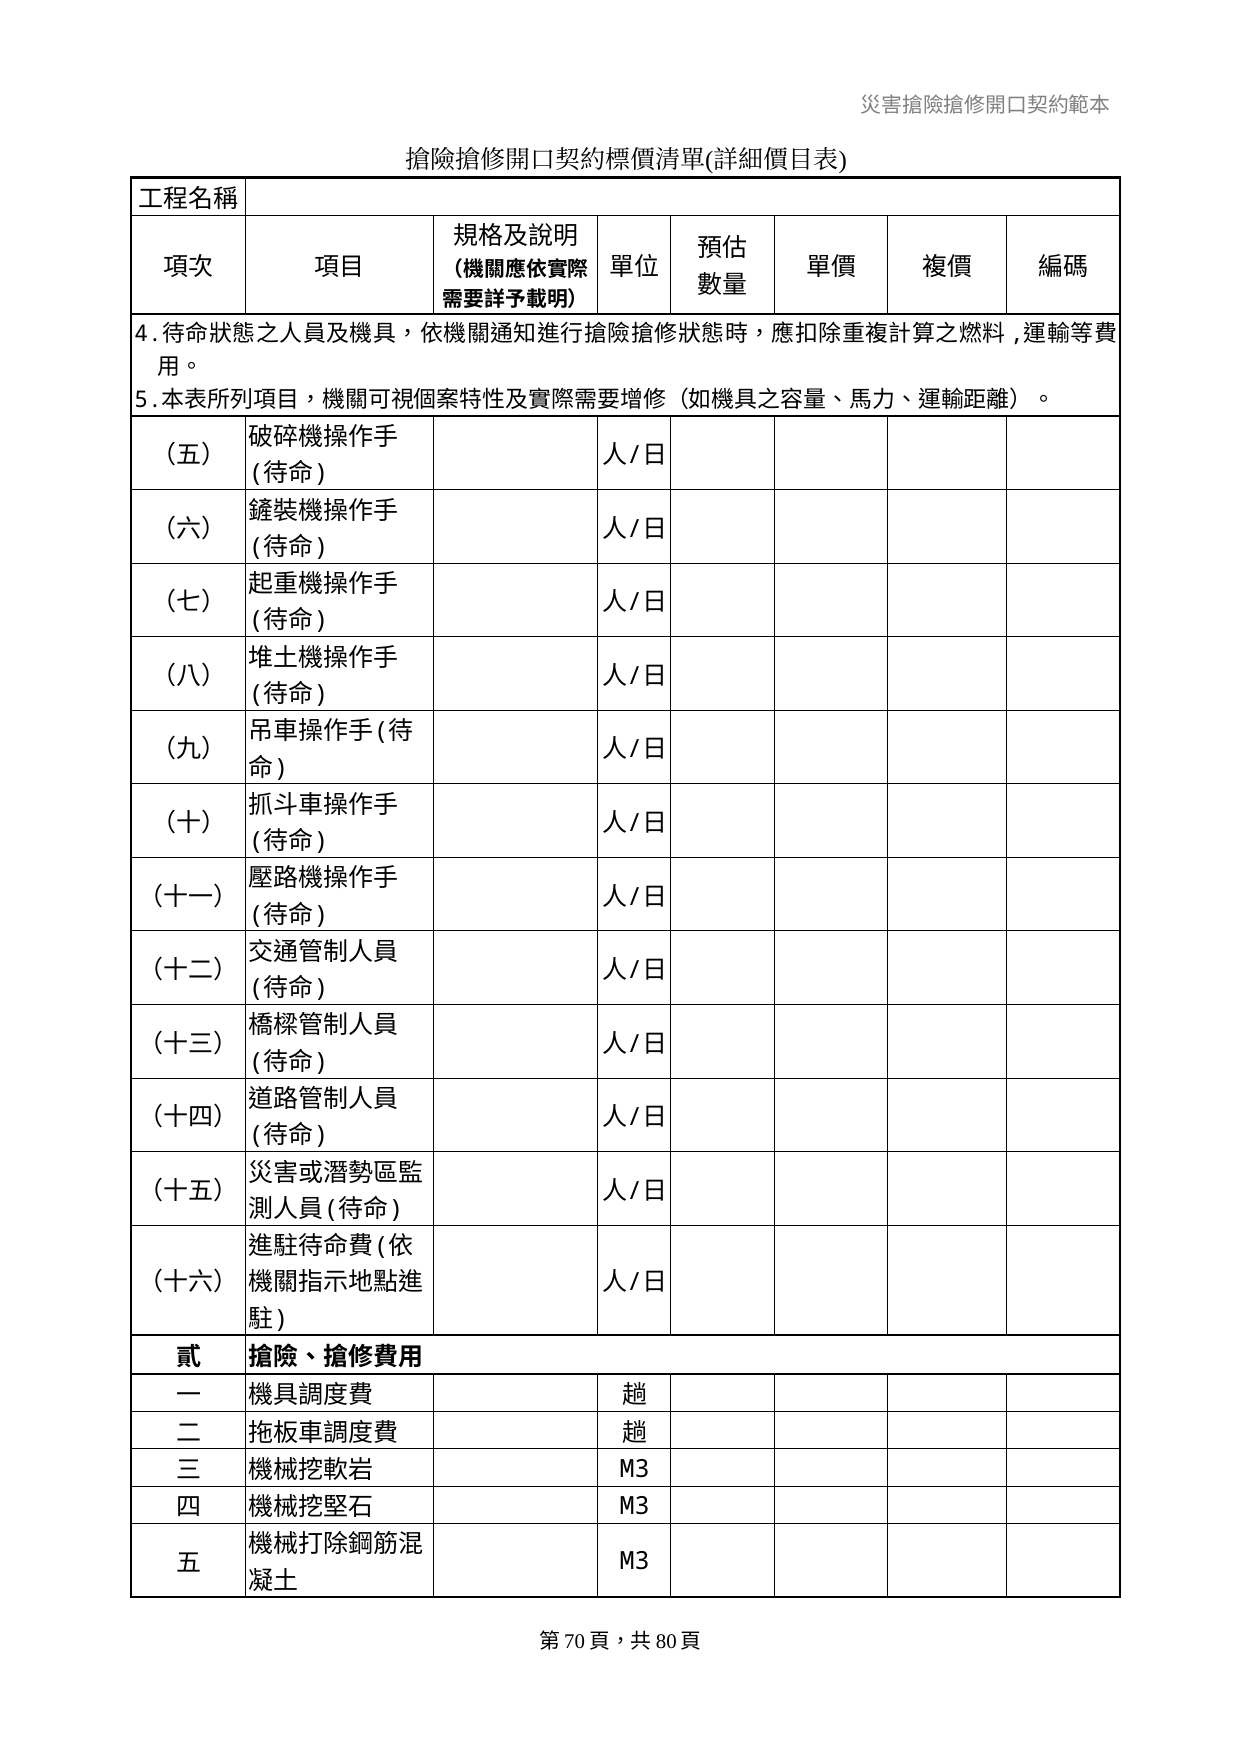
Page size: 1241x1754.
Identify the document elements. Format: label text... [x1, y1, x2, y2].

table_cell M3 [598, 1487, 670, 1523]
table_cell 單價 [775, 216, 887, 312]
table_cell [434, 1152, 597, 1224]
table_cell 機具調度費 [246, 1375, 433, 1411]
table_cell 貳 [132, 1336, 245, 1373]
table_cell [434, 858, 597, 930]
table_cell 人/日 [598, 1005, 670, 1077]
table_cell 機械挖堅石 [246, 1487, 433, 1523]
table_cell [434, 637, 597, 710]
table_cell 災害或潛勢區監測人員(待命) [246, 1152, 433, 1224]
table_cell [888, 564, 1006, 636]
table_cell [775, 417, 887, 489]
table_cell 人/日 [598, 1152, 670, 1224]
table_cell （十三） [132, 1005, 245, 1077]
table_cell 三 [132, 1449, 245, 1486]
table_cell [671, 858, 774, 930]
table_cell 複價 [888, 216, 1006, 312]
table_cell [671, 417, 774, 489]
table_cell （八） [132, 637, 245, 710]
table_cell 人/日 [598, 637, 670, 710]
table_cell [888, 711, 1006, 783]
table_cell [775, 711, 887, 783]
table_cell [671, 1375, 774, 1411]
table_cell （七） [132, 564, 245, 636]
table_cell 吊車操作手(待命) [246, 711, 433, 783]
table_cell [1007, 858, 1119, 930]
table_cell 抓斗車操作手(待命) [246, 784, 433, 857]
table_cell [671, 1449, 774, 1486]
table_cell [671, 637, 774, 710]
table_cell [775, 1449, 887, 1486]
table_cell M3 [598, 1524, 670, 1596]
table_cell [434, 1079, 597, 1151]
table_cell 五 [132, 1524, 245, 1596]
table_cell 項目 [246, 216, 433, 312]
table_cell [671, 1524, 774, 1596]
table_cell 進駐待命費(依機關指示地點進駐) [246, 1226, 433, 1334]
table_cell 破碎機操作手(待命) [246, 417, 433, 489]
table_cell [888, 637, 1006, 710]
table_cell [671, 931, 774, 1004]
table_cell 單位 [598, 216, 670, 312]
table_cell 人/日 [598, 417, 670, 489]
table_cell [888, 1412, 1006, 1448]
table_cell M3 [598, 1449, 670, 1486]
table_cell [775, 1524, 887, 1596]
table_cell [671, 564, 774, 636]
table_cell [671, 711, 774, 783]
table_cell （十四） [132, 1079, 245, 1151]
table_cell [671, 784, 774, 857]
table_cell [888, 858, 1006, 930]
table_cell 拖板車調度費 [246, 1412, 433, 1448]
table_cell [775, 931, 887, 1004]
table_cell [434, 490, 597, 563]
table_cell [888, 1152, 1006, 1224]
table_cell [1007, 1487, 1119, 1523]
table_cell [1007, 711, 1119, 783]
table_cell [888, 1449, 1006, 1486]
table_cell 道路管制人員(待命) [246, 1079, 433, 1151]
table_cell [888, 1524, 1006, 1596]
table_cell [434, 417, 597, 489]
table_cell [671, 490, 774, 563]
table_cell 機械挖軟岩 [246, 1449, 433, 1486]
table_cell [775, 1487, 887, 1523]
table_cell [434, 1375, 597, 1411]
table_cell （五） [132, 417, 245, 489]
table_cell 人/日 [598, 1226, 670, 1334]
table_cell （十五） [132, 1152, 245, 1224]
table_cell [1007, 1524, 1119, 1596]
table_cell （十六） [132, 1226, 245, 1334]
table_cell 堆土機操作手(待命) [246, 637, 433, 710]
table_cell [1007, 637, 1119, 710]
table_cell [888, 1079, 1006, 1151]
table_cell [434, 1412, 597, 1448]
table_cell [434, 1226, 597, 1334]
table_cell [888, 1005, 1006, 1077]
table_cell 趟 [598, 1412, 670, 1448]
table_cell 工程名稱 [132, 179, 245, 215]
table_cell [1007, 1226, 1119, 1334]
table_cell [1007, 417, 1119, 489]
table_cell [671, 1005, 774, 1077]
table_cell [1007, 490, 1119, 563]
table_cell （十二） [132, 931, 245, 1004]
table_cell [434, 1005, 597, 1077]
table_cell 人/日 [598, 711, 670, 783]
table_cell [888, 931, 1006, 1004]
table_cell [775, 1412, 887, 1448]
table_cell [775, 858, 887, 930]
table_cell 預估數量 [671, 216, 774, 312]
table_cell [1007, 1079, 1119, 1151]
table_cell [671, 1152, 774, 1224]
table_cell [246, 179, 1119, 215]
table_cell 規格及說明 （機關應依實際需要詳予載明） [434, 216, 597, 312]
table_cell 壓路機操作手(待命) [246, 858, 433, 930]
table_cell [1007, 1412, 1119, 1448]
table_cell 橋樑管制人員(待命) [246, 1005, 433, 1077]
table_cell [671, 1079, 774, 1151]
table_cell [775, 1375, 887, 1411]
table_cell 人/日 [598, 564, 670, 636]
table_cell 機械打除鋼筋混凝土 [246, 1524, 433, 1596]
table_cell [434, 931, 597, 1004]
table_cell [1007, 784, 1119, 857]
table_cell （十） [132, 784, 245, 857]
table_cell [775, 1079, 887, 1151]
table_cell [671, 1487, 774, 1523]
table_cell 二 [132, 1412, 245, 1448]
table_cell [888, 417, 1006, 489]
table_cell [1007, 931, 1119, 1004]
table_cell [434, 784, 597, 857]
table_cell （六） [132, 490, 245, 563]
table_cell 起重機操作手(待命) [246, 564, 433, 636]
table_cell 人/日 [598, 490, 670, 563]
table_cell [888, 1226, 1006, 1334]
table_cell [434, 1449, 597, 1486]
table_cell 4.待命狀態之人員及機具，依機關通知進行搶險搶修狀態時，應扣除重複計算之燃料,運輸等費用。 5.本表所列項目，機關可視個案特性及實際需要增修（如機具之容量、馬力、運輸距離）。 [132, 315, 1119, 414]
table_cell [775, 1152, 887, 1224]
table_cell [775, 1226, 887, 1334]
table_cell [888, 1487, 1006, 1523]
table_cell [434, 1524, 597, 1596]
table_cell [775, 637, 887, 710]
table_cell [434, 564, 597, 636]
table_cell [888, 490, 1006, 563]
table_cell [888, 1375, 1006, 1411]
table_cell 編碼 [1007, 216, 1119, 312]
table_cell [434, 711, 597, 783]
table_cell [1007, 1005, 1119, 1077]
table_cell [671, 1226, 774, 1334]
table_cell 趟 [598, 1375, 670, 1411]
table_cell （十一） [132, 858, 245, 930]
table_cell [1007, 1375, 1119, 1411]
table_cell （九） [132, 711, 245, 783]
table_cell [775, 1005, 887, 1077]
table_cell [1007, 1152, 1119, 1224]
table_cell [1007, 564, 1119, 636]
table_cell 項次 [132, 216, 245, 312]
table_cell 搶險、搶修費用 [246, 1336, 1119, 1373]
table_cell [888, 784, 1006, 857]
table_cell 交通管制人員(待命) [246, 931, 433, 1004]
table_cell [775, 784, 887, 857]
table_cell 一 [132, 1375, 245, 1411]
table_cell [775, 490, 887, 563]
table_cell 人/日 [598, 1079, 670, 1151]
table_cell 鏟裝機操作手(待命) [246, 490, 433, 563]
table_cell [775, 564, 887, 636]
table_cell 四 [132, 1487, 245, 1523]
table_cell [1007, 1449, 1119, 1486]
table_cell [671, 1412, 774, 1448]
table_cell 人/日 [598, 931, 670, 1004]
table_cell 人/日 [598, 784, 670, 857]
table_cell [434, 1487, 597, 1523]
table_header 搶險搶修開口契約標價清單(詳細價目表) [131, 143, 1120, 176]
table_cell 人/日 [598, 858, 670, 930]
